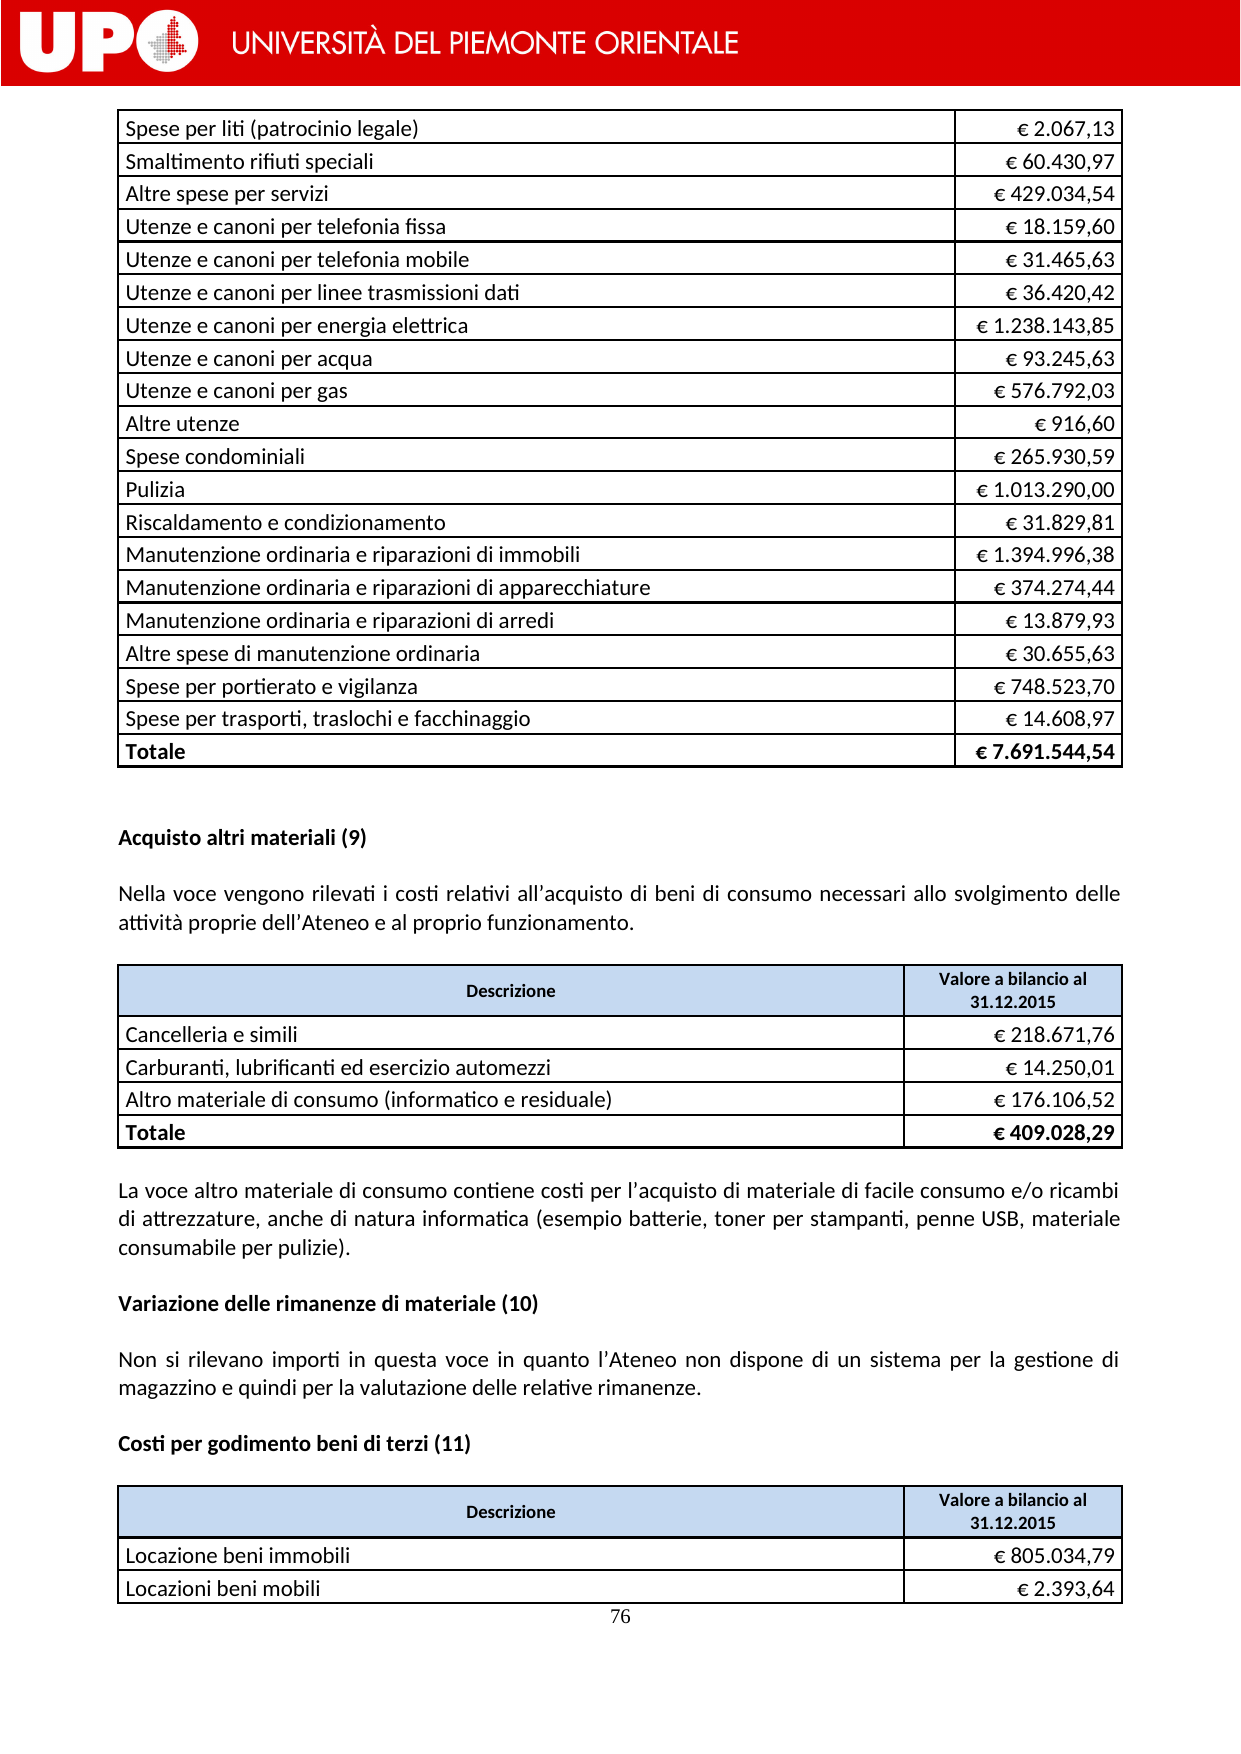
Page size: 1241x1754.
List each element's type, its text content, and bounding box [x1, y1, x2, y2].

table_cell € 1.238.143,85 [956, 308, 1121, 339]
table_cell Utenze e canoni per acqua [119, 341, 954, 372]
table_cell € 218.671,76 [905, 1017, 1121, 1048]
table_cell Totale [119, 1116, 903, 1146]
table_header Valore a bilancio al 31.12.2015 [905, 1487, 1121, 1536]
table_cell € 14.608,97 [956, 702, 1121, 733]
table_cell Manutenzione ordinaria e riparazioni di apparecchiature [119, 571, 954, 601]
table_cell Locazione beni immobili [119, 1539, 903, 1569]
table_cell € 13.879,93 [956, 604, 1121, 634]
text Acquisto altri materiali (9) [118, 823, 1122, 852]
table_cell Utenze e canoni per telefonia fissa [119, 210, 954, 240]
text Nella voce vengono rilevati i costi relativi all’acquisto di beni di consumo necessari allo svolgimento delle attività proprie dell’Ateneo e al proprio funzionamento. [118, 879, 1122, 936]
table_cell Altro materiale di consumo (informatico e residuale) [119, 1083, 903, 1114]
table_cell Altre spese per servizi [119, 177, 954, 208]
table_cell € 748.523,70 [956, 669, 1121, 700]
table_cell Manutenzione ordinaria e riparazioni di arredi [119, 604, 954, 634]
table_cell € 31.829,81 [956, 505, 1121, 536]
text Non si rilevano importi in questa voce in quanto l’Ateneo non dispone di un sistema per la gestione di magazzino e quindi per la valutazione delle relative rimanenze. [118, 1345, 1122, 1401]
table_cell € 1.394.996,38 [956, 538, 1121, 568]
table_cell € 2.067,13 [956, 111, 1121, 142]
table_cell € 60.430,97 [956, 144, 1121, 175]
table_cell € 429.034,54 [956, 177, 1121, 208]
table_header Valore a bilancio al 31.12.2015 [905, 966, 1121, 1015]
table_cell € 1.013.290,00 [956, 472, 1121, 503]
table_cell € 36.420,42 [956, 275, 1121, 306]
table_cell Locazioni beni mobili [119, 1571, 903, 1602]
table_cell € 576.792,03 [956, 374, 1121, 404]
table_cell € 18.159,60 [956, 210, 1121, 240]
table_cell Riscaldamento e condizionamento [119, 505, 954, 536]
table_cell Cancelleria e simili [119, 1017, 903, 1048]
table_cell € 31.465,63 [956, 243, 1121, 273]
text Costi per godimento beni di terzi (11) [118, 1429, 1122, 1457]
table_cell Totale [119, 735, 954, 765]
table_cell € 805.034,79 [905, 1539, 1121, 1569]
table_cell € 2.393,64 [905, 1571, 1121, 1602]
table_cell Utenze e canoni per gas [119, 374, 954, 404]
table_cell € 176.106,52 [905, 1083, 1121, 1114]
table_cell Smaltimento rifiuti speciali [119, 144, 954, 175]
table_cell Carburanti, lubrificanti ed esercizio automezzi [119, 1050, 903, 1081]
table_cell € 374.274,44 [956, 571, 1121, 601]
table_cell € 916,60 [956, 407, 1121, 437]
text Variazione delle rimanenze di materiale (10) [118, 1289, 1122, 1317]
table_cell € 265.930,59 [956, 439, 1121, 470]
table_cell Manutenzione ordinaria e riparazioni di immobili [119, 538, 954, 568]
text La voce altro materiale di consumo contiene costi per l’acquisto di materiale di facile consumo e/o ricambi di attrezzature, anche di natura informatica (esempio batterie, toner per stampanti, penne USB, materiale consumabile per pulizie). [118, 1177, 1122, 1261]
table_cell Spese per portierato e vigilanza [119, 669, 954, 700]
table_header Descrizione [119, 966, 903, 1015]
table_cell Spese per trasporti, traslochi e facchinaggio [119, 702, 954, 733]
table_cell € 409.028,29 [905, 1116, 1121, 1146]
table_cell Utenze e canoni per telefonia mobile [119, 243, 954, 273]
table_header Descrizione [119, 1487, 903, 1536]
table_cell Altre utenze [119, 407, 954, 437]
table_cell Spese condominiali [119, 439, 954, 470]
table_cell € 14.250,01 [905, 1050, 1121, 1081]
table_cell Utenze e canoni per energia elettrica [119, 308, 954, 339]
table_cell € 93.245,63 [956, 341, 1121, 372]
table_cell Pulizia [119, 472, 954, 503]
table_cell € 7.691.544,54 [956, 735, 1121, 765]
table_cell Altre spese di manutenzione ordinaria [119, 636, 954, 667]
table_cell Utenze e canoni per linee trasmissioni dati [119, 275, 954, 306]
table_cell Spese per liti (patrocinio legale) [119, 111, 954, 142]
table_cell € 30.655,63 [956, 636, 1121, 667]
